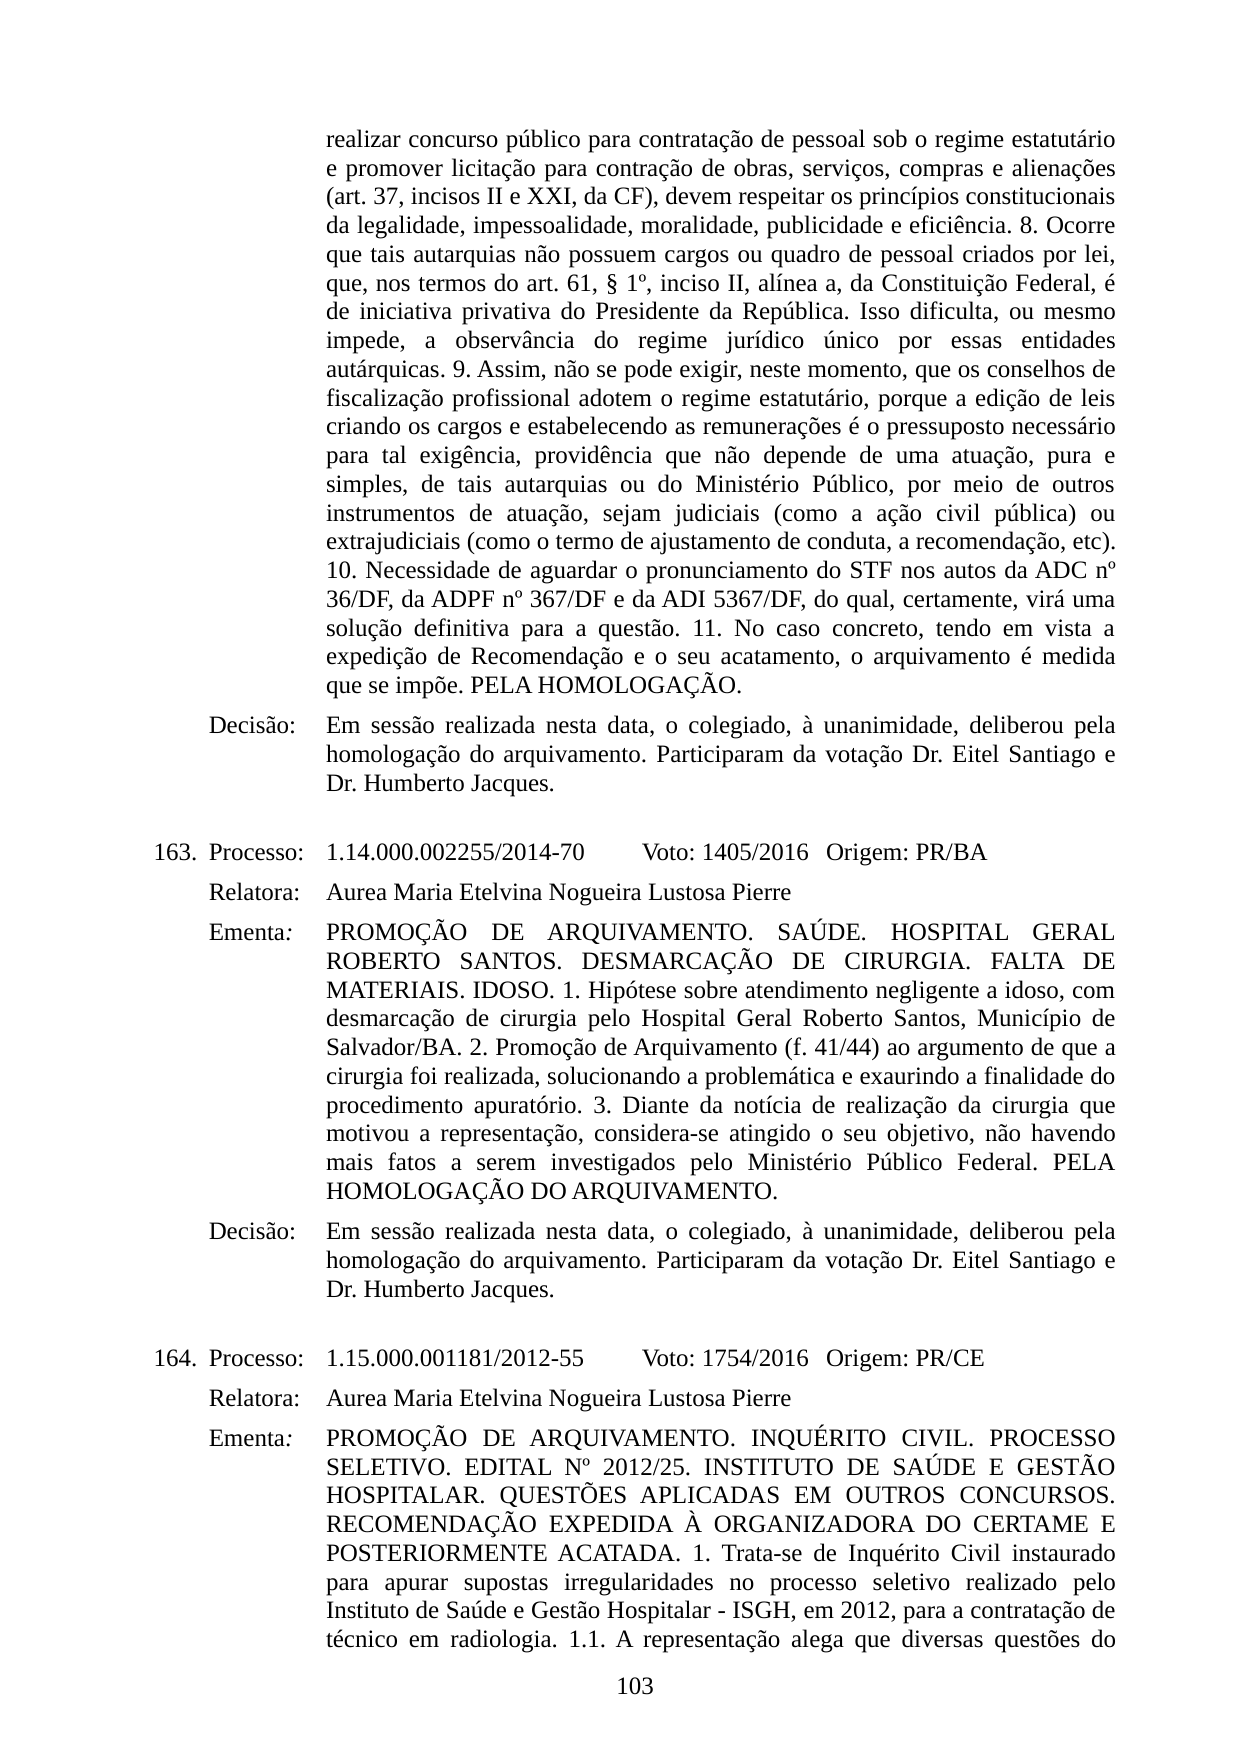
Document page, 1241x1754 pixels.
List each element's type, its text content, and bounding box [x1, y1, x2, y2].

table_cell [203, 118, 320, 704]
table_cell realizar concurso público para contratação de pessoal sob o regime estatutário e promover licitação para contração de obras, serviços, compras e alienações (art. 37, incisos II e XXI, da CF), devem respeitar os princípios constitucionais da legalidade, impessoalidade, moralidade, publicidade e eficiência. 8. Ocorre que tais autarquias não possuem cargos ou quadro de pessoal criados por lei, que, nos termos do art. 61, § 1º, inciso II, alínea a, da Constituição Federal, é de iniciativa privativa do Presidente da República. Isso dificulta, ou mesmo impede, a observância do regime jurídico único por essas entidades autárquicas. 9. Assim, não se pode exigir, neste momento, que os conselhos de fiscalização profissional adotem o regime estatutário, porque a edição de leis criando os cargos e estabelecendo as remunerações é o pressuposto necessário para tal exigência, providência que não depende de uma atuação, pura e simples, de tais autarquias ou do Ministério Público, por meio de outros instrumentos de atuação, sejam judiciais (como a ação civil pública) ou extrajudiciais (como o termo de ajustamento de conduta, a recomendação, etc). 10. Necessidade de aguardar o pronunciamento do STF nos autos da ADC nº 36/DF, da ADPF nº 367/DF e da ADI 5367/DF, do qual, certamente, virá uma solução definitiva para a questão. 11. No caso concreto, tendo em vista a expedição de Recomendação e o seu acatamento, o arquivamento é medida que se impõe. PELA HOMOLOGAÇÃO. [320, 118, 1122, 704]
table_header Processo: [203, 831, 320, 871]
table_header 163. [148, 831, 203, 871]
table_cell [148, 1210, 203, 1308]
table_cell Ementa: [203, 1417, 320, 1659]
table_cell [148, 705, 203, 802]
table_header 1.14.000.002255/2014-70 [320, 831, 636, 871]
table_cell Relatora: [203, 871, 320, 911]
table_cell Aurea Maria Etelvina Nogueira Lustosa Pierre [320, 871, 1122, 911]
table_cell [148, 118, 203, 704]
table_cell Ementa: [203, 911, 320, 1210]
table_header Voto: 1405/2016 [636, 831, 820, 871]
table_cell Em sessão realizada nesta data, o colegiado, à unanimidade, deliberou pela homologação do arquivamento. Participaram da votação Dr. Eitel Santiago e Dr. Humberto Jacques. [320, 705, 1122, 802]
table_cell [148, 871, 203, 911]
table_cell Em sessão realizada nesta data, o colegiado, à unanimidade, deliberou pela homologação do arquivamento. Participaram da votação Dr. Eitel Santiago e Dr. Humberto Jacques. [320, 1210, 1122, 1308]
table_header Origem: PR/CE [820, 1337, 1122, 1377]
table_cell [148, 1417, 203, 1659]
table_cell Relatora: [203, 1377, 320, 1417]
table_cell [148, 911, 203, 1210]
table_cell PROMOÇÃO DE ARQUIVAMENTO. INQUÉRITO CIVIL. PROCESSO SELETIVO. EDITAL Nº 2012/25. INSTITUTO DE SAÚDE E GESTÃO HOSPITALAR. QUESTÕES APLICADAS EM OUTROS CONCURSOS. RECOMENDAÇÃO EXPEDIDA À ORGANIZADORA DO CERTAME E POSTERIORMENTE ACATADA. 1. Trata-se de Inquérito Civil instaurado para apurar supostas irregularidades no processo seletivo realizado pelo Instituto de Saúde e Gestão Hospitalar - ISGH, em 2012, para a contratação de técnico em radiologia. 1.1. A representação alega que diversas questões do [320, 1417, 1122, 1659]
table_cell [148, 1377, 203, 1417]
table_cell Decisão: [203, 1210, 320, 1308]
table_cell Decisão: [203, 705, 320, 802]
table_cell Aurea Maria Etelvina Nogueira Lustosa Pierre [320, 1377, 1122, 1417]
table_header 164. [148, 1337, 203, 1377]
table_header Voto: 1754/2016 [636, 1337, 820, 1377]
table_cell PROMOÇÃO DE ARQUIVAMENTO. SAÚDE. HOSPITAL GERAL ROBERTO SANTOS. DESMARCAÇÃO DE CIRURGIA. FALTA DE MATERIAIS. IDOSO. 1. Hipótese sobre atendimento negligente a idoso, com desmarcação de cirurgia pelo Hospital Geral Roberto Santos, Município de Salvador/BA. 2. Promoção de Arquivamento (f. 41/44) ao argumento de que a cirurgia foi realizada, solucionando a problemática e exaurindo a finalidade do procedimento apuratório. 3. Diante da notícia de realização da cirurgia que motivou a representação, considera-se atingido o seu objetivo, não havendo mais fatos a serem investigados pelo Ministério Público Federal. PELA HOMOLOGAÇÃO DO ARQUIVAMENTO. [320, 911, 1122, 1210]
table_header Processo: [203, 1337, 320, 1377]
table_header 1.15.000.001181/2012-55 [320, 1337, 636, 1377]
table_header Origem: PR/BA [820, 831, 1122, 871]
